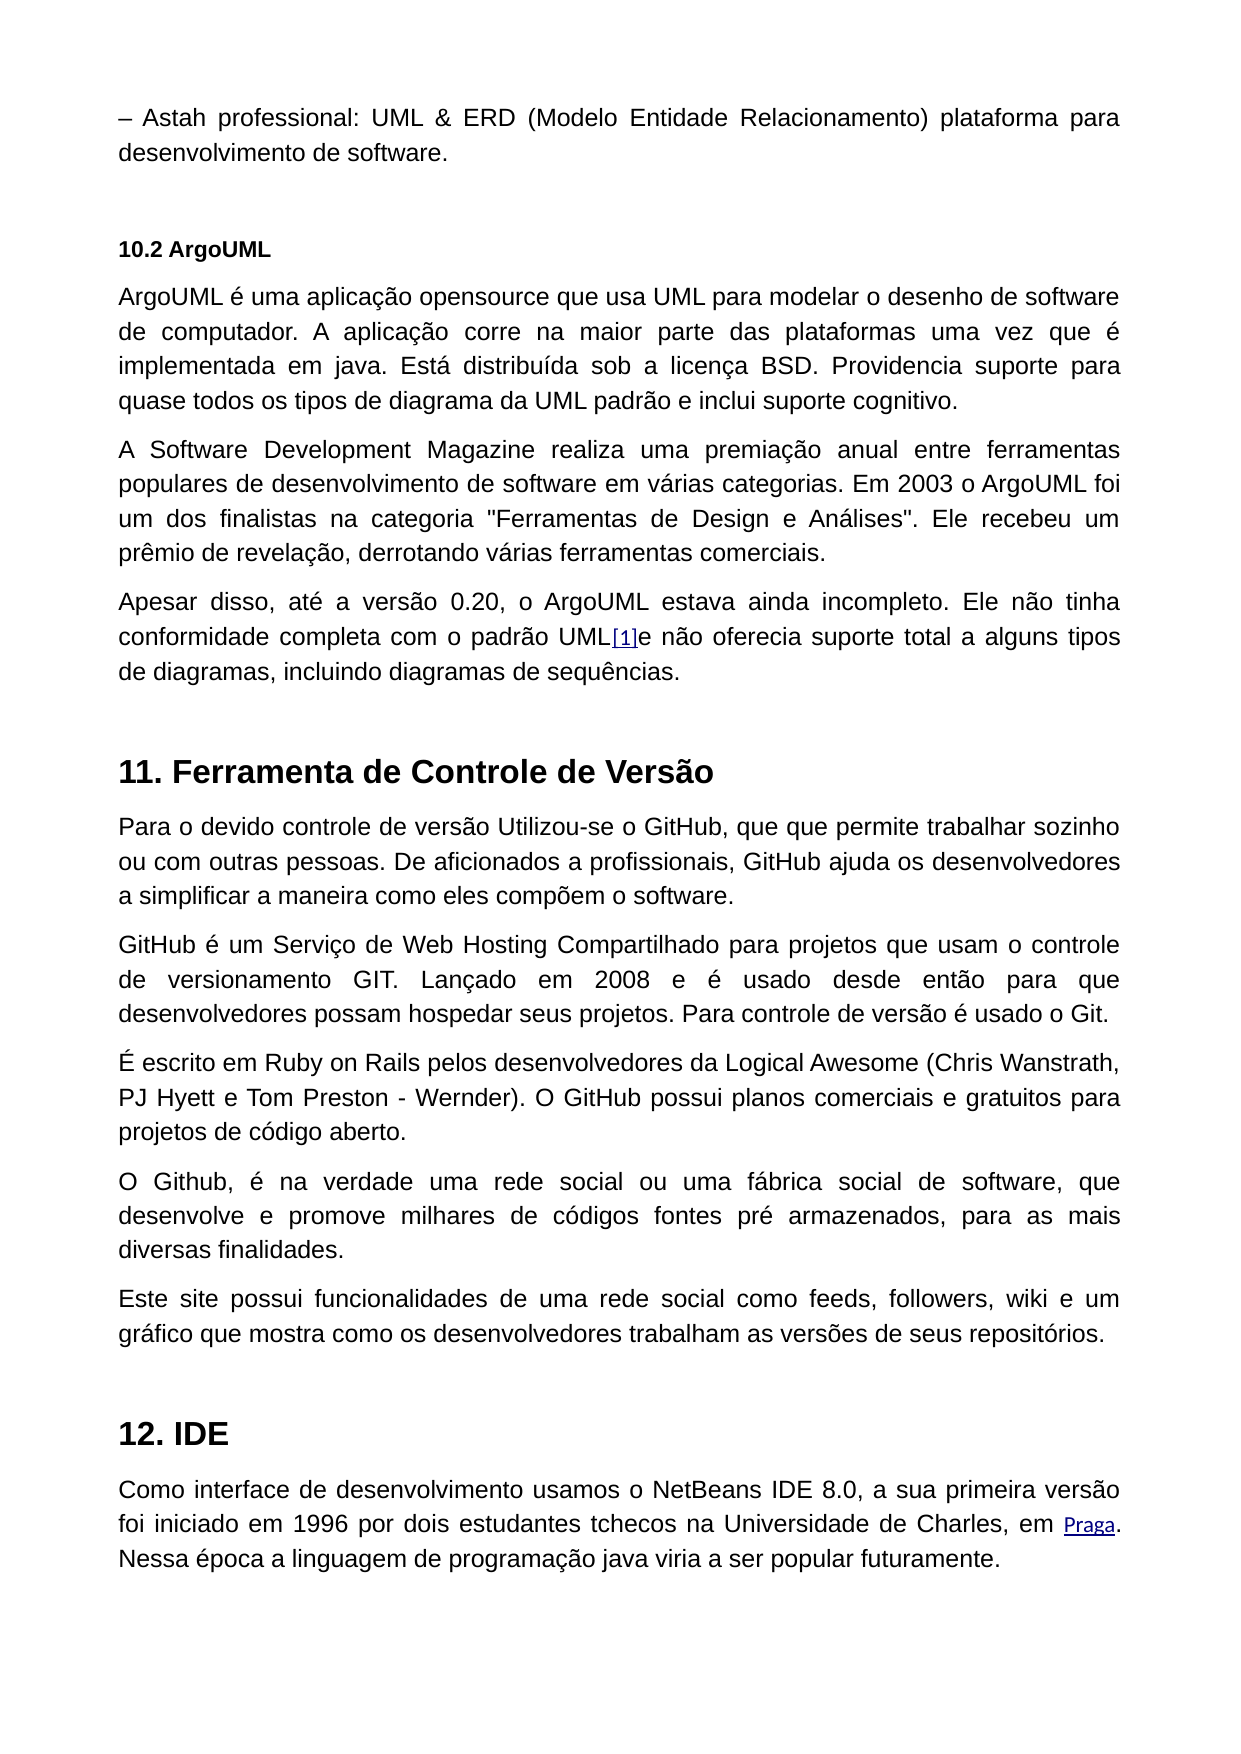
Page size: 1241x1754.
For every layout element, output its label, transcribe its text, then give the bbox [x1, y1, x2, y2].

text 12. IDE [118, 1414, 1122, 1453]
text É escrito em Ruby on Rails pelos desenvolvedores da Logical Awesome (Chris Wanstrath, PJ Hyett e Tom Preston - Wernder). O GitHub possui planos comerciais e gratuitos para projetos de código aberto. [118, 1048, 1122, 1146]
text 10.2 ArgoUML [118, 236, 1122, 262]
text Como interface de desenvolvimento usamos o NetBeans IDE 8.0, a sua primeira versão foi iniciado em 1996 por dois estudantes tchecos na Universidade de Charles, em Praga. Nessa época a linguagem de programação java viria a ser popular futuramente. [118, 1475, 1122, 1573]
text – Astah professional: UML & ERD (Modelo Entidade Relacionamento) plataforma para desenvolvimento de software. [118, 103, 1122, 167]
text ArgoUML é uma aplicação opensource que usa UML para modelar o desenho de software de computador. A aplicação corre na maior parte das plataformas uma vez que é implementada em java. Está distribuída sob a licença BSD. Providencia suporte para quase todos os tipos de diagrama da UML padrão e inclui suporte cognitivo. [118, 282, 1122, 414]
text GitHub é um Serviço de Web Hosting Compartilhado para projetos que usam o controle de versionamento GIT. Lançado em 2008 e é usado desde então para que desenvolvedores possam hospedar seus projetos. Para controle de versão é usado o Git. [118, 930, 1122, 1028]
text Apesar disso, até a versão 0.20, o ArgoUML estava ainda incompleto. Ele não tinha conformidade completa com o padrão UML[1]e não oferecia suporte total a alguns tipos de diagramas, incluindo diagramas de sequências. [118, 587, 1122, 685]
text Este site possui funcionalidades de uma rede social como feeds, followers, wiki e um gráfico que mostra como os desenvolvedores trabalham as versões de seus repositórios. [118, 1284, 1122, 1348]
text Para o devido controle de versão Utilizou-se o GitHub, que que permite trabalhar sozinho ou com outras pessoas. De aficionados a profissionais, GitHub ajuda os desenvolvedores a simplificar a maneira como eles compõem o software. [118, 812, 1122, 910]
text A Software Development Magazine realiza uma premiação anual entre ferramentas populares de desenvolvimento de software em várias categorias. Em 2003 o ArgoUML foi um dos finalistas na categoria "Ferramentas de Design e Análises". Ele recebeu um prêmio de revelação, derrotando várias ferramentas comerciais. [118, 435, 1122, 567]
text 11. Ferramenta de Controle de Versão [118, 752, 1122, 790]
text O Github, é na verdade uma rede social ou uma fábrica social de software, que desenvolve e promove milhares de códigos fontes pré armazenados, para as mais diversas finalidades. [118, 1166, 1122, 1264]
